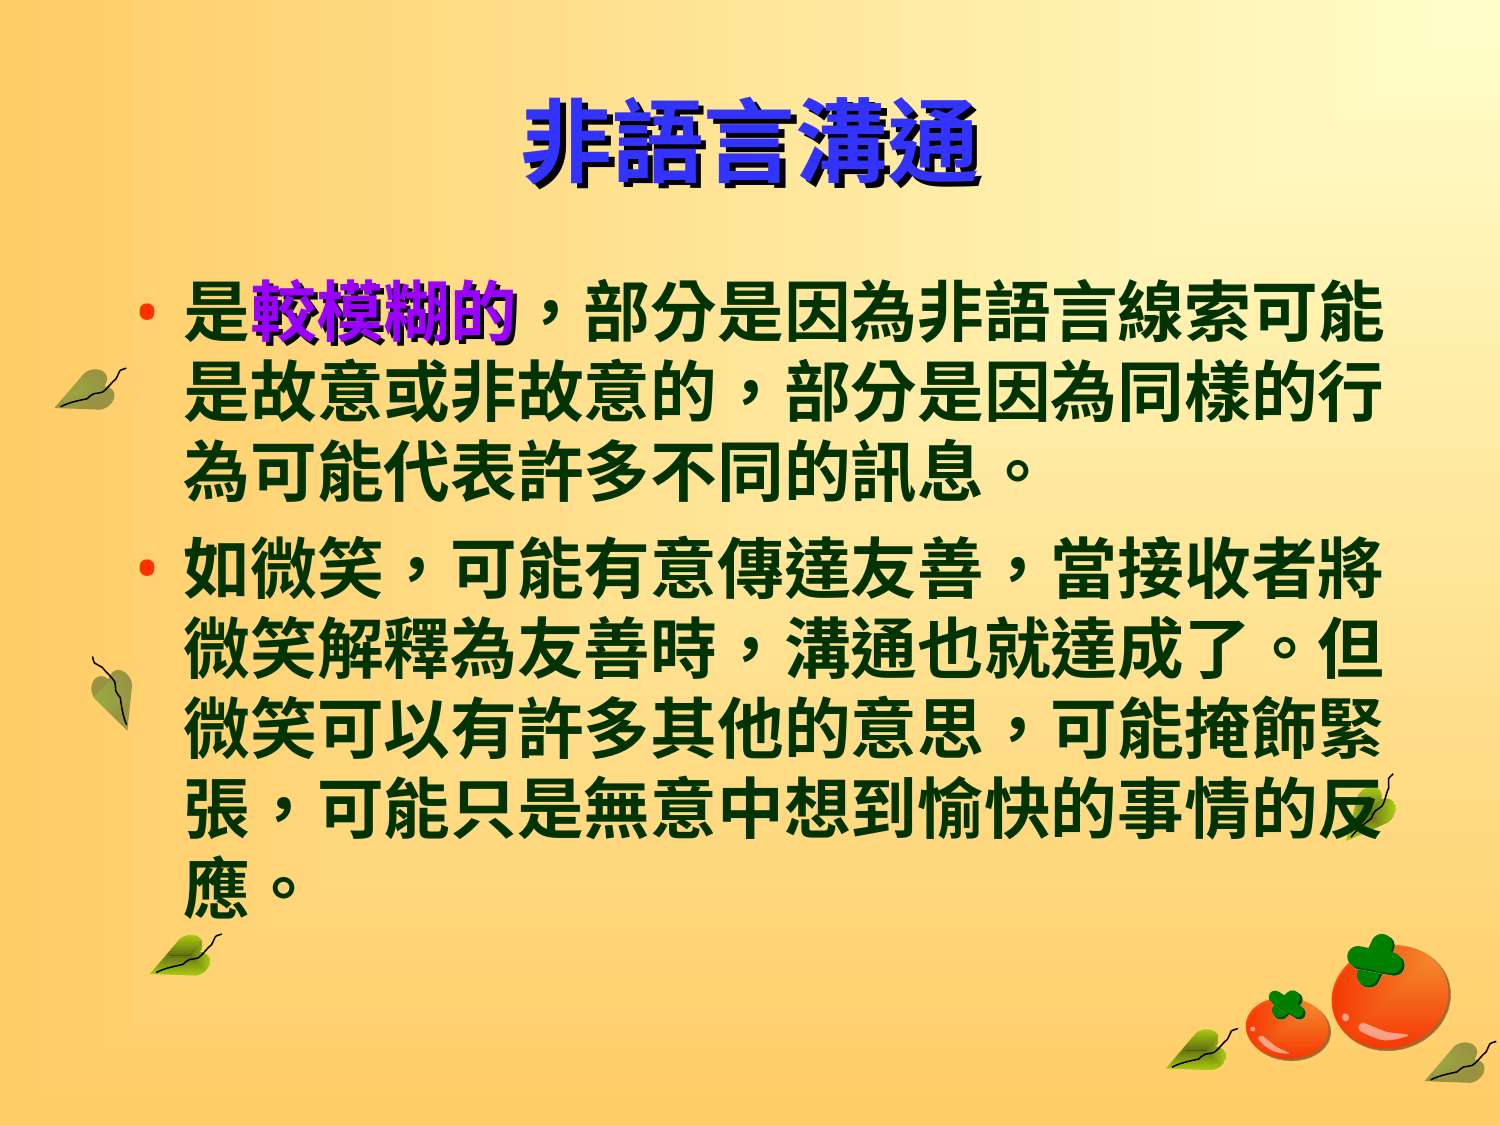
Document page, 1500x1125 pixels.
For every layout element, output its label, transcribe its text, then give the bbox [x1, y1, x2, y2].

list 是較模糊的，部分是因為非語言線索可能是故意或非故意的，部分是因為同樣的行為可能代表許多不同的訊息。 如微笑，可能有意傳達友善，當接收者將微笑解釋為友善時，溝通也就達成了。但微笑可以有許多其他的意思，可能掩飾緊張，可能只是無意中想到愉快的事情的反應。 [112, 262, 1463, 1006]
title 非語言溝通 [75, 45, 1426, 233]
picture [0, 0, 1500, 1125]
